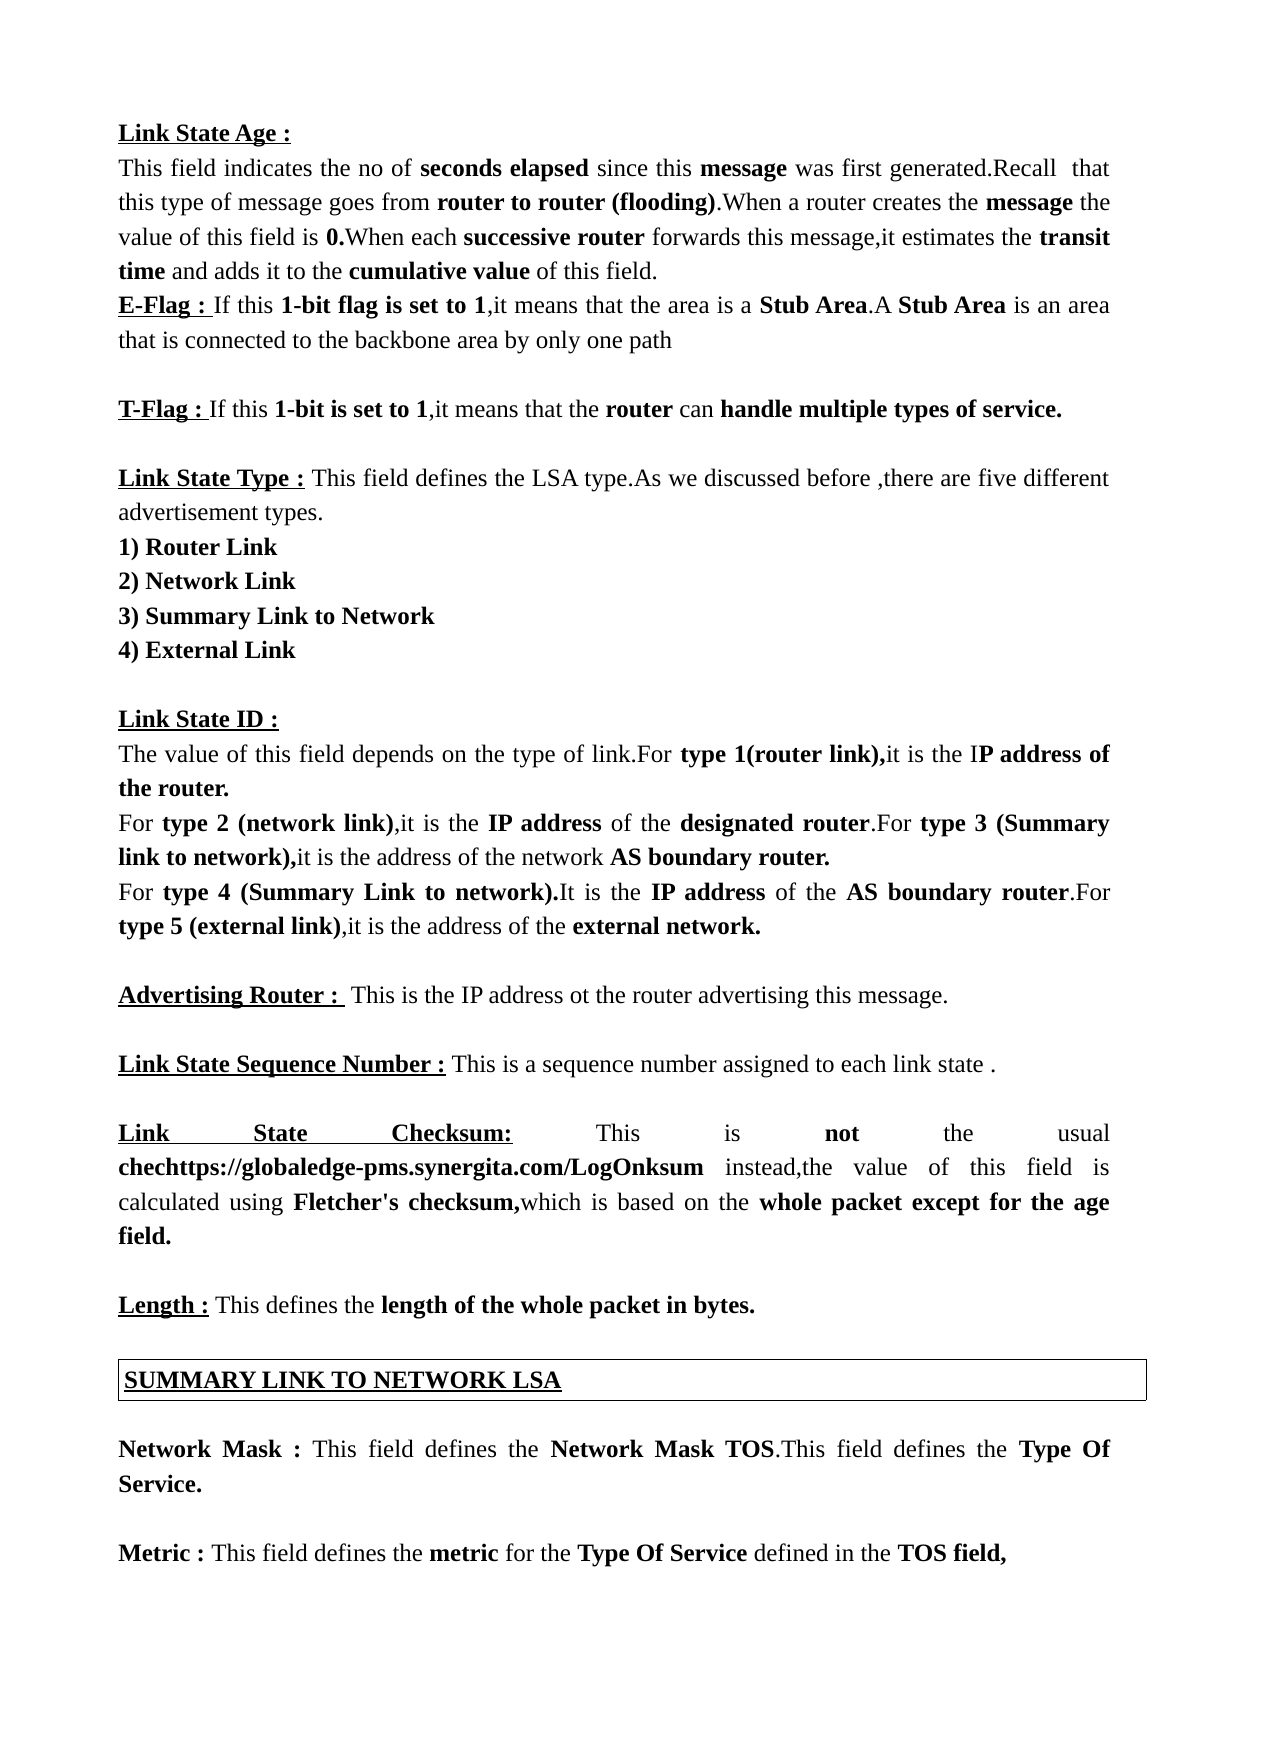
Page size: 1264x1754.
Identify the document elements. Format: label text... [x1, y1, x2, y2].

text Link State Sequence Number : This is a sequence number assigned to each link state . [118, 1049, 1110, 1078]
text Link State Checksum: This is not the usual chechttps://globaledge-pms.synergita.com/LogOnksum instead,the value of this field is calculated using Fletcher's checksum,which is based on the whole packet except for the age field. [118, 1118, 1110, 1250]
text 2) Network Link [118, 566, 1110, 595]
text Link State ID : [118, 704, 1110, 733]
text Network Mask : This field defines the Network Mask TOS.This field defines the Type Of Service. [118, 1434, 1110, 1497]
text 1) Router Link [118, 532, 1110, 561]
text 3) Summary Link to Network [118, 601, 1110, 629]
text Link State Type : This field defines the LSA type.As we discussed before ,there are five different advertisement types. [118, 463, 1110, 526]
text Link State Age : [118, 118, 1110, 147]
table_header SUMMARY LINK TO NETWORK LSA [119, 1360, 1146, 1400]
text Metric : This field defines the metric for the Type Of Service defined in the TOS field, [118, 1538, 1110, 1566]
text E-Flag : If this 1-bit flag is set to 1,it means that the area is a Stub Area.A Stub Area is an area that is connected to the backbone area by only one path [118, 291, 1110, 354]
text This field indicates the no of seconds elapsed since this message was first generated.Recall that this type of message goes from router to router (flooding).When a router creates the message the value of this field is 0.When each successive router forwards this message,it estimates the transit time and adds it to the cumulative value of this field. [118, 153, 1110, 285]
text The value of this field depends on the type of link.For type 1(router link),it is the IP address of the router. [118, 739, 1110, 802]
text 4) External Link [118, 635, 1110, 664]
text Length : This defines the length of the whole packet in bytes. [118, 1290, 1110, 1319]
text For type 4 (Summary Link to network).It is the IP address of the AS boundary router.For type 5 (external link),it is the address of the external network. [118, 877, 1110, 940]
text For type 2 (network link),it is the IP address of the designated router.For type 3 (Summary link to network),it is the address of the network AS boundary router. [118, 808, 1110, 871]
text Advertising Router : This is the IP address ot the router advertising this message. [118, 980, 1110, 1009]
text T-Flag : If this 1-bit is set to 1,it means that the router can handle multiple types of service. [118, 394, 1110, 423]
